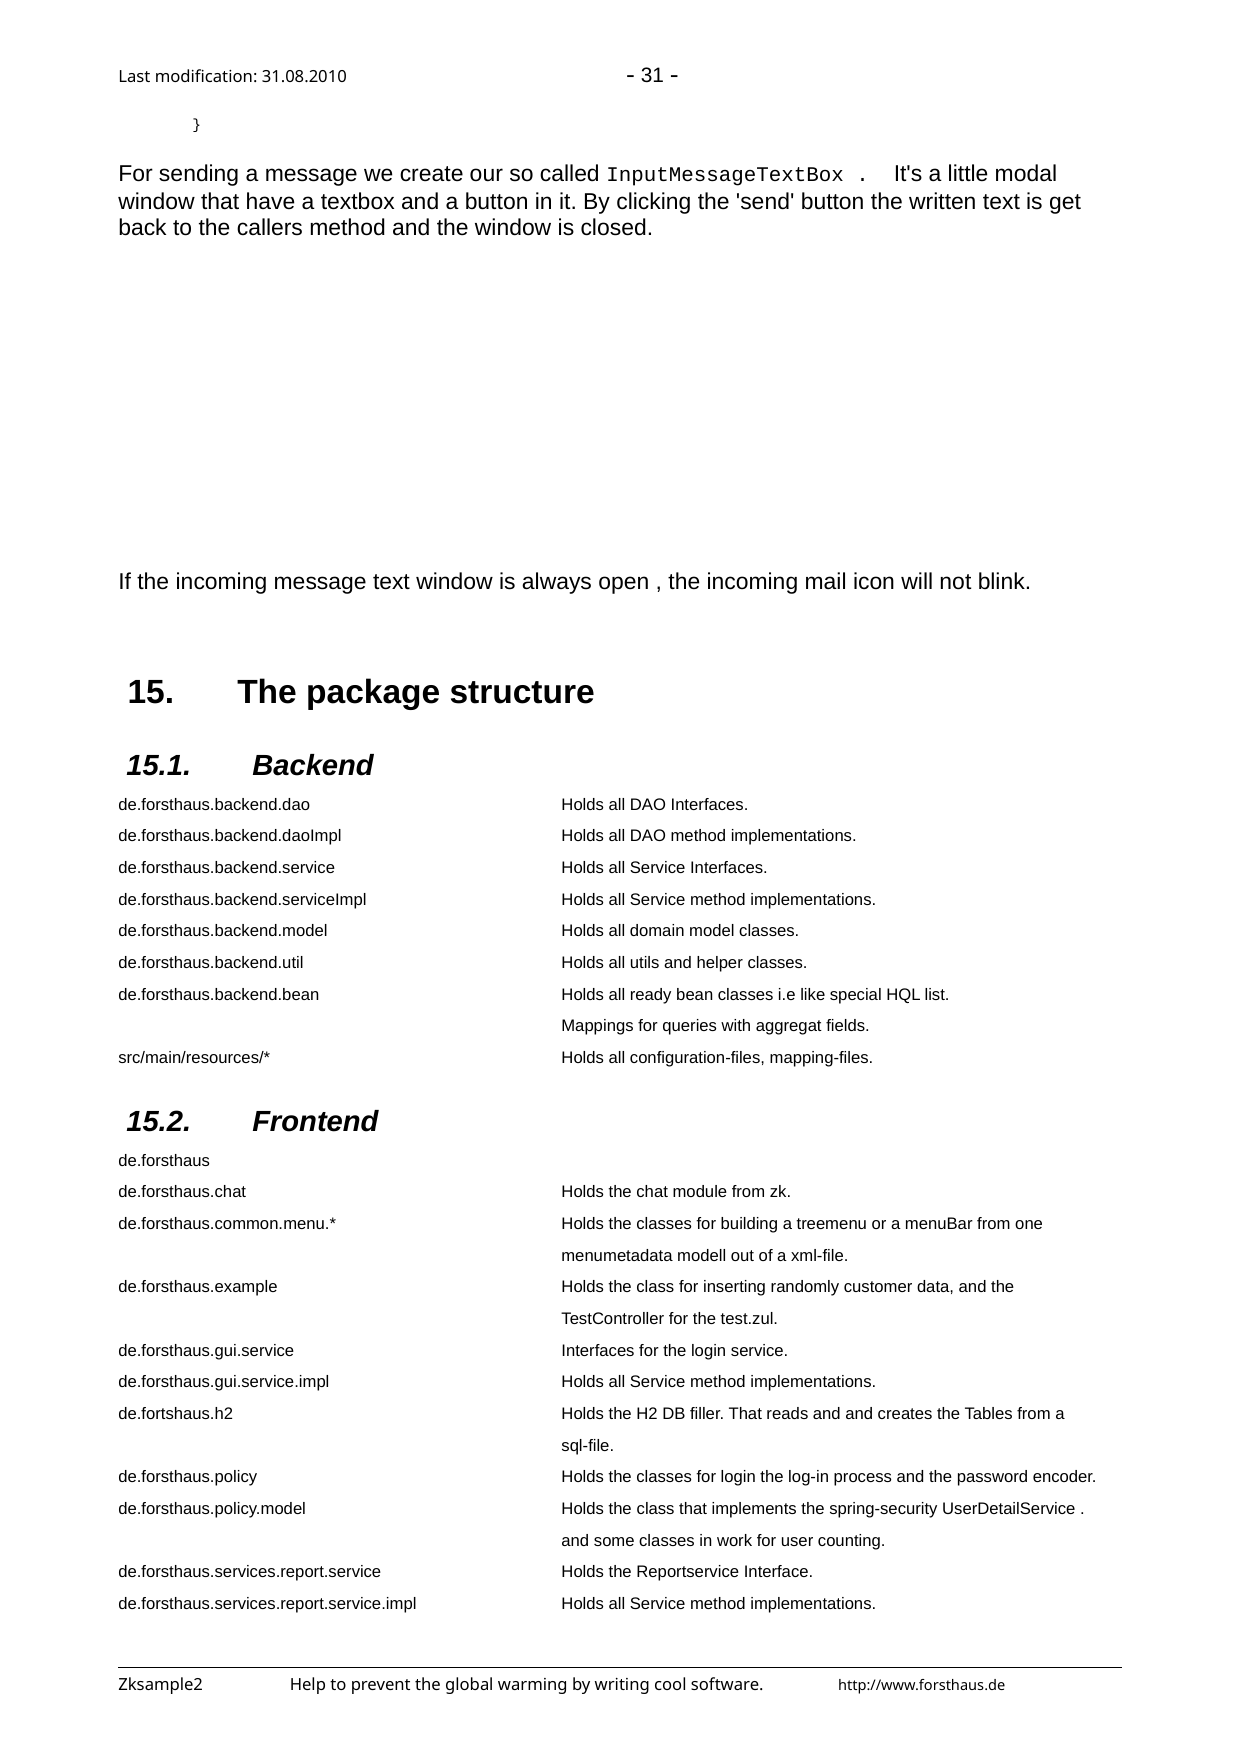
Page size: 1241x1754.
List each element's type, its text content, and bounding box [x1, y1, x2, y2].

text de.forsthaus [118, 1151, 1122, 1170]
text de.forsthaus.example Holds the class for inserting randomly customer data, and the [118, 1277, 1122, 1296]
text TestController for the test.zul. [118, 1309, 1122, 1328]
text de.forsthaus.backend.daoImpl Holds all DAO method implementations. [118, 826, 1122, 845]
subtitle Frontend [118, 1104, 1122, 1138]
text } [118, 117, 1122, 134]
text de.forsthaus.services.report.service Holds the Reportservice Interface. [118, 1562, 1122, 1581]
text de.forsthaus.policy.model Holds the class that implements the spring-security UserDetailService . [118, 1499, 1122, 1518]
text de.forsthaus.backend.serviceImpl Holds all Service method implementations. [118, 889, 1122, 909]
subtitle Backend [118, 748, 1122, 782]
text de.forsthaus.services.report.service.impl Holds all Service method implementations. [118, 1594, 1122, 1613]
text de.forsthaus.chat Holds the chat module from zk. [118, 1182, 1122, 1201]
text de.forsthaus.backend.bean Holds all ready bean classes i.e like special HQL list. [118, 984, 1122, 1004]
text de.fortshaus.h2 Holds the H2 DB filler. That reads and and creates the Tables from a [118, 1404, 1122, 1423]
text de.forsthaus.backend.util Holds all utils and helper classes. [118, 953, 1122, 972]
text For sending a message we create our so called InputMessageTextBox . It's a little modal window that have a textbox and a button in it. By clicking the 'send' button the written text is get back to the callers method and the window is closed. [118, 160, 1122, 241]
text de.forsthaus.policy Holds the classes for login the log-in process and the password encoder. [118, 1467, 1122, 1486]
text de.forsthaus.gui.service.impl Holds all Service method implementations. [118, 1372, 1122, 1391]
text src/main/resources/* Holds all configuration-files, mapping-files. [118, 1048, 1122, 1067]
text de.forsthaus.backend.dao Holds all DAO Interfaces. [118, 794, 1122, 814]
text de.forsthaus.backend.service Holds all Service Interfaces. [118, 858, 1122, 877]
text menumetadata modell out of a xml-file. [118, 1246, 1122, 1265]
subtitle The package structure [118, 672, 1122, 711]
text Mappings for queries with aggregat fields. [118, 1016, 1122, 1035]
text de.forsthaus.backend.model Holds all domain model classes. [118, 921, 1122, 940]
text If the incoming message text window is always open , the incoming mail icon will not blink. [118, 568, 1122, 594]
text de.forsthaus.gui.service Interfaces for the login service. [118, 1341, 1122, 1360]
text and some classes in work for user counting. [118, 1531, 1122, 1550]
text sql-file. [118, 1436, 1122, 1455]
text de.forsthaus.common.menu.* Holds the classes for building a treemenu or a menuBar from one [118, 1214, 1122, 1233]
